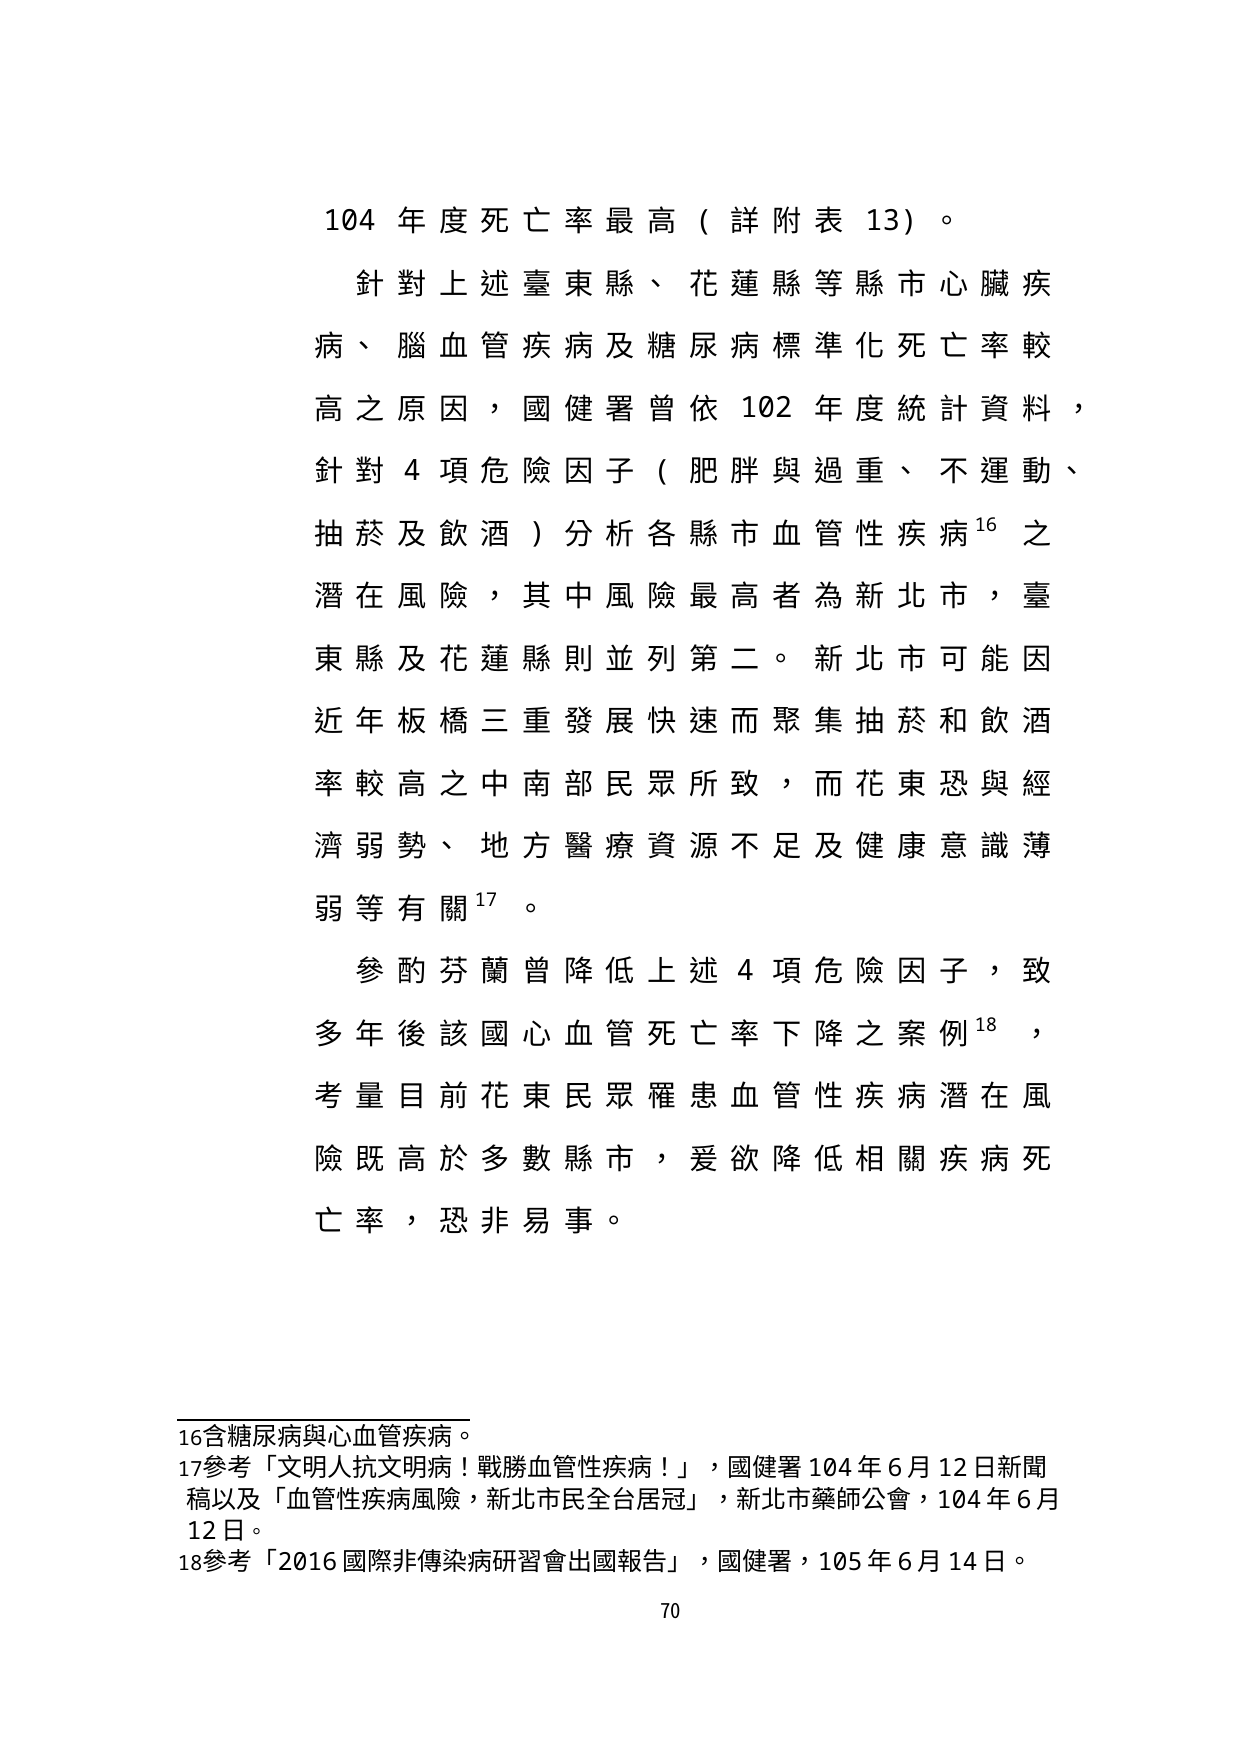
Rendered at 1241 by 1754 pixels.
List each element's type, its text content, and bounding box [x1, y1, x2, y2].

text 參考「文明人抗文明病！戰勝血管性疾病！」，國健署104年6月12日新聞稿以及「血管性疾病風險，新北市民全台居冠」，新北市藥師公會，104年6月12日。 [177, 1452, 1063, 1546]
text 含糖尿病與心血管疾病。 [177, 1421, 1063, 1452]
text 針對上述臺東縣、花蓮縣等縣市心臟疾病、腦血管疾病及糖尿病標準化死亡率較高之原因，國健署曾依102年度統計資料，針對4項危險因子(肥胖與過重、不運動、抽菸及飲酒)分析各縣市血管性疾病之潛在風險，其中風險最高者為新北市，臺東縣及花蓮縣則並列第二。新北市可能因近年板橋三重發展快速而聚集抽菸和飲酒率較高之中南部民眾所致，而花東恐與經濟弱勢、地方醫療資源不足及健康意識薄弱等有關。 [271, 240, 1058, 927]
text 參酌芬蘭曾降低上述4項危險因子，致多年後該國心血管死亡率下降之案例，考量目前花東民眾罹患血管性疾病潛在風險既高於多數縣市，爰欲降低相關疾病死亡率，恐非易事。 [271, 927, 1058, 1240]
text 104年度死亡率最高(詳附表13)。 [271, 177, 1058, 240]
text 參考「2016國際非傳染病研習會出國報告」，國健署，105年6月14日。 [177, 1546, 1063, 1577]
